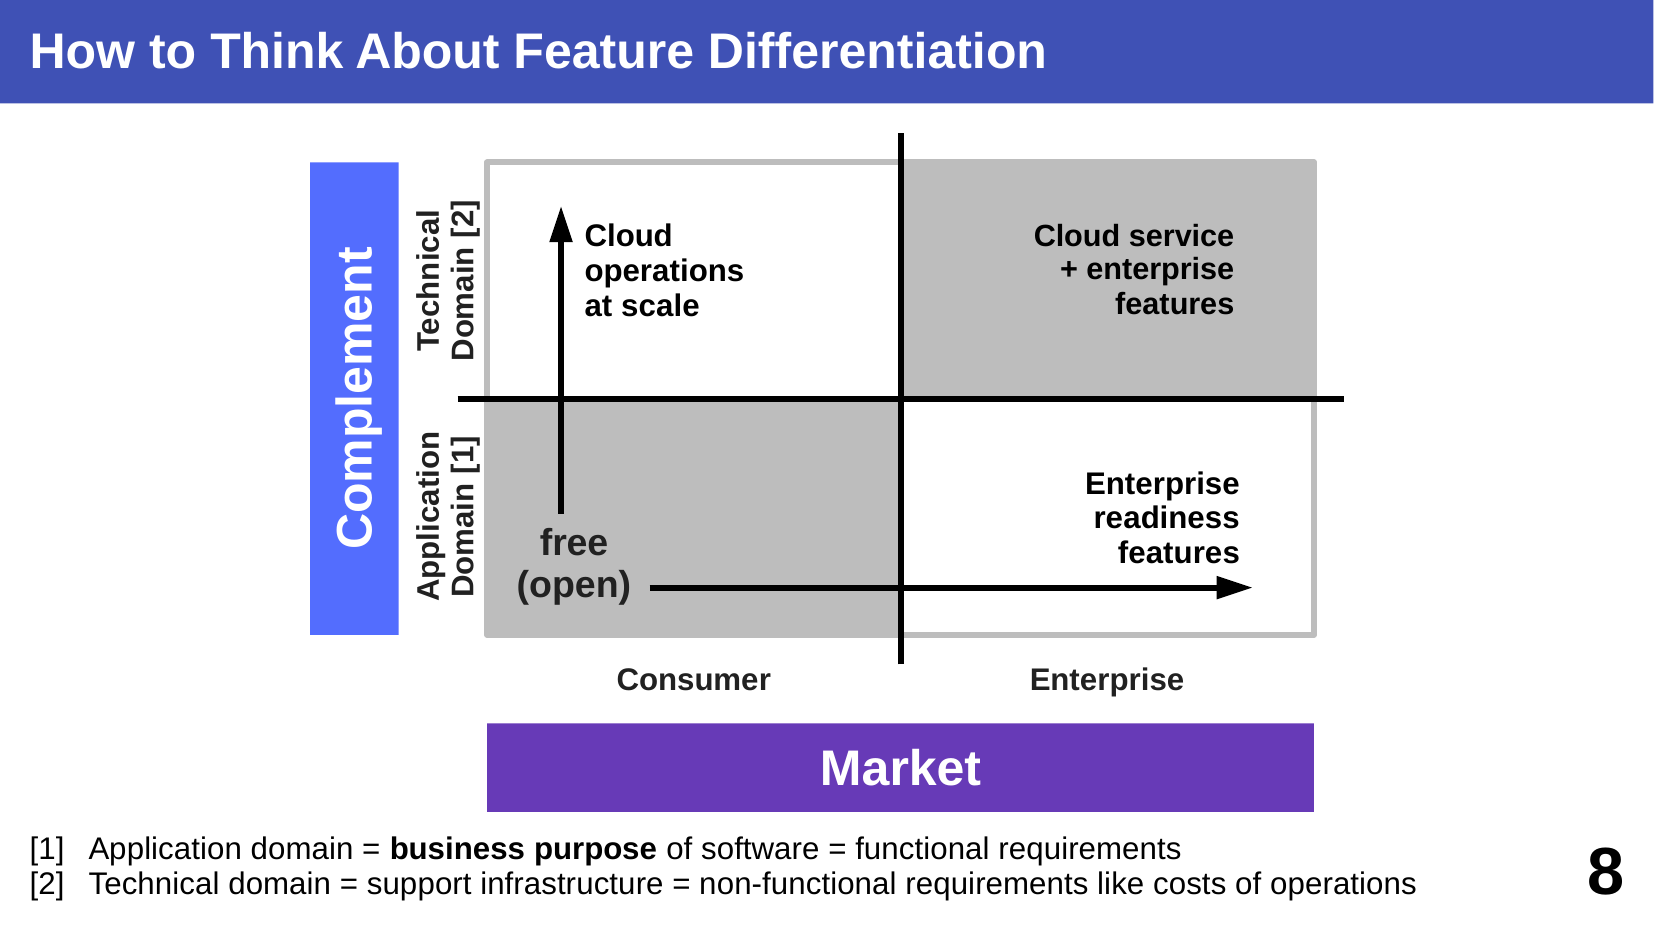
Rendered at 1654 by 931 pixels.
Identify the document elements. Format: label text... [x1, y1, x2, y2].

title How to Think About Feature Differentiation [0, 0, 1654, 104]
text_box [904, 402, 1311, 632]
text_box [1] Application domain = business purpose of software = functional requirements [2] Technical domain = support infrastructure = non-functional requirements like costs of operations [0, 812, 1536, 931]
text_box Complement [310, 162, 399, 635]
text_box Consumer [487, 638, 900, 723]
text_box free (open) [490, 402, 898, 632]
text_box Market [487, 723, 1314, 812]
text_box [904, 165, 1311, 396]
text_box Cloud operations at scale [561, 206, 798, 335]
text_box Technical Domain [2] [399, 162, 484, 399]
text_box [490, 165, 898, 396]
text_box Cloud service + enterprise features [1009, 206, 1247, 335]
text_box Application Domain [1] [399, 399, 484, 635]
text_box Enterprise [900, 638, 1314, 723]
